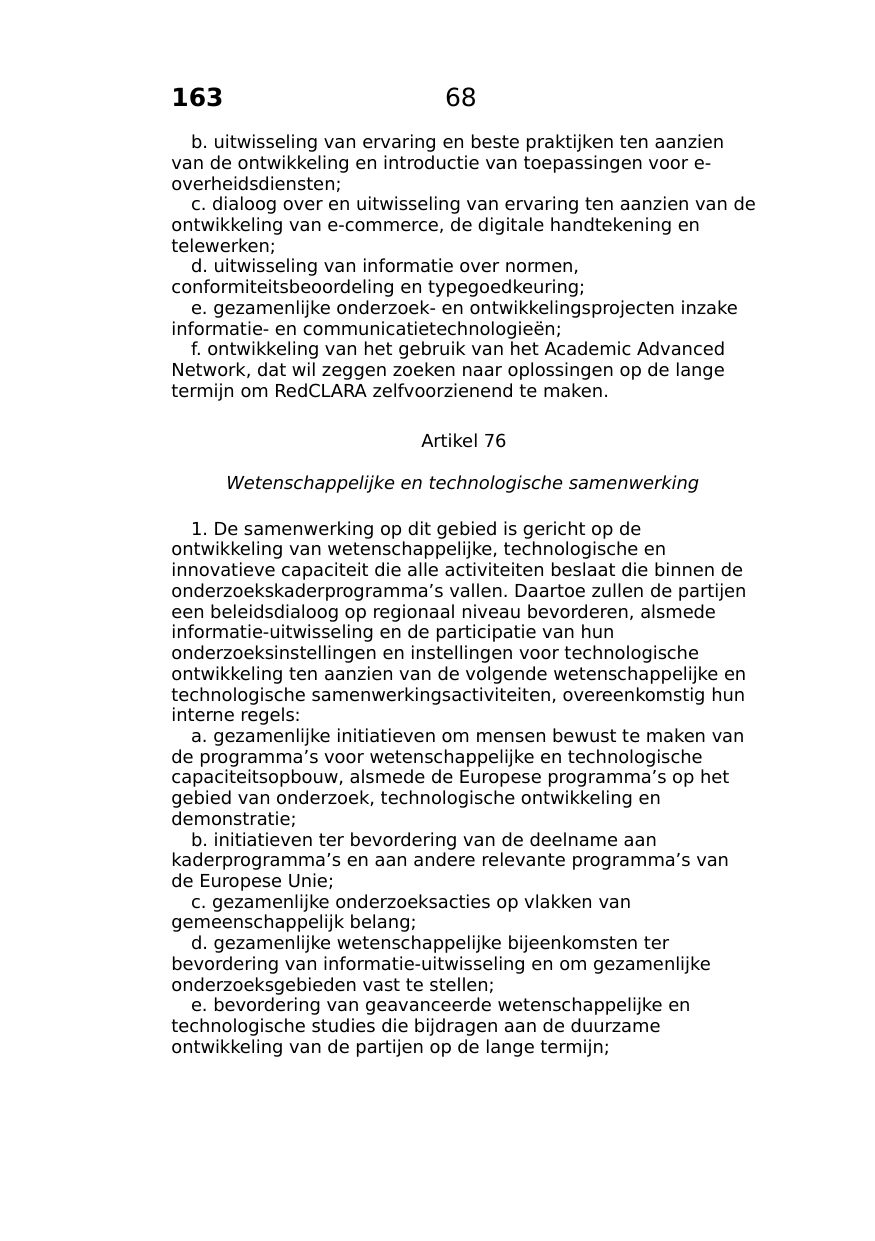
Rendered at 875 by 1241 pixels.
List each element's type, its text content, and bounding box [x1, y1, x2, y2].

text 1. De samenwerking op dit gebied is gericht op de ontwikkeling van wetenschappelijke, technologische en innovatieve capaciteit die alle activiteiten beslaat die binnen de onderzoekskaderprogramma’s vallen. Daartoe zullen de partijen een beleidsdialoog op regionaal niveau bevorderen, alsmede informatie-uitwisseling en de participatie van hun onderzoeksinstellingen en instellingen voor technologische ontwikkeling ten aanzien van de volgende wetenschappelijke en technologische samenwerkingsactiviteiten, overeenkomstig hun interne regels: [171, 518, 756, 726]
text c. gezamenlijke onderzoeksacties op vlakken van gemeenschappelijk belang; [171, 892, 756, 933]
text b. initiatieven ter bevordering van de deelname aan kaderprogramma’s en aan andere relevante programma’s van de Europese Unie; [171, 829, 756, 892]
text b. uitwisseling van ervaring en beste praktijken ten aanzien van de ontwikkeling en introductie van toepassingen voor e-overheidsdiensten; [171, 132, 756, 194]
text c. dialoog over en uitwisseling van ervaring ten aanzien van de ontwikkeling van e-commerce, de digitale handtekening en telewerken; [171, 194, 756, 256]
text d. uitwisseling van informatie over normen, conformiteitsbeoordeling en typegoedkeuring; [171, 256, 756, 298]
text e. bevordering van geavanceerde wetenschappelijke en technologische studies die bijdragen aan de duurzame ontwikkeling van de partijen op de lange termijn; [171, 995, 756, 1057]
subtitle Artikel 76 Wetenschappelijke en technologische samenwerking [171, 431, 756, 493]
text a. gezamenlijke initiatieven om mensen bewust te maken van de programma’s voor wetenschappelijke en technologische capaciteitsopbouw, alsmede de Europese programma’s op het gebied van onderzoek, technologische ontwikkeling en demonstratie; [171, 726, 756, 829]
text f. ontwikkeling van het gebruik van het Academic Advanced Network, dat wil zeggen zoeken naar oplossingen op de lange termijn om RedCLARA zelfvoorzienend te maken. [171, 339, 756, 401]
text e. gezamenlijke onderzoek- en ontwikkelingsprojecten inzake informatie- en communicatietechnologieën; [171, 298, 756, 339]
text d. gezamenlijke wetenschappelijke bijeenkomsten ter bevordering van informatie-uitwisseling en om gezamenlijke onderzoeksgebieden vast te stellen; [171, 933, 756, 995]
